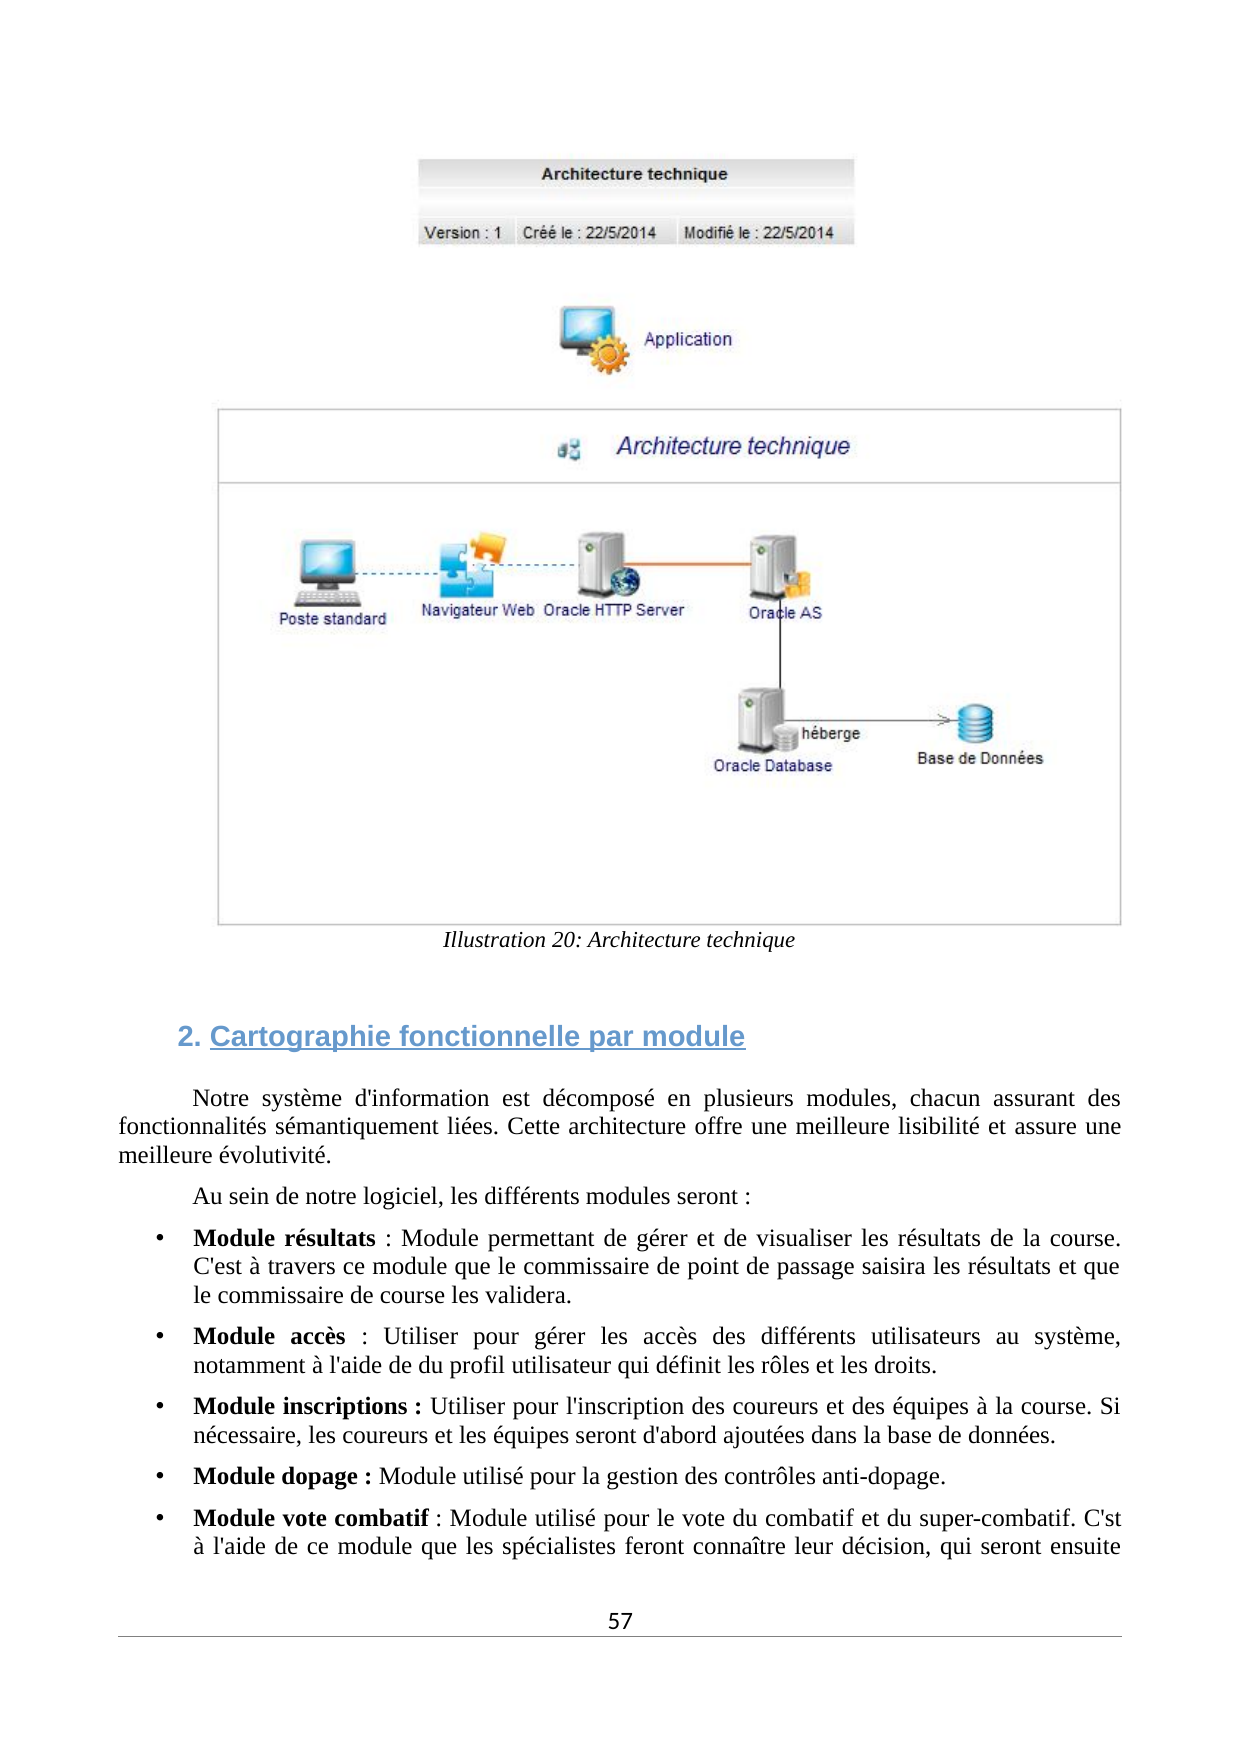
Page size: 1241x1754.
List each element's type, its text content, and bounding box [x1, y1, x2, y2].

list Module inscriptions : Utiliser pour l'inscription des coureurs et des équipes à la course. Si nécessaire, les coureurs et les équipes seront d'abord ajoutées dans la base de données. [156, 1391, 1122, 1449]
list Module vote combatif : Module utilisé pour le vote du combatif et du super-combatif. C'st à l'aide de ce module que les spécialistes feront connaître leur décision, qui seront ensuite [156, 1503, 1122, 1560]
picture [118, 130, 1123, 927]
list Module résultats : Module permettant de gérer et de visualiser les résultats de la course. C'est à travers ce module que le commissaire de point de passage saisira les résultats et que le commissaire de course les validera. [156, 1223, 1122, 1309]
text Au sein de notre logiciel, les différents modules seront : [118, 1181, 1122, 1210]
subtitle Cartographie fonctionnelle par module [177, 1019, 1122, 1052]
list Module dopage : Module utilisé pour la gestion des contrôles anti-dopage. [156, 1461, 1122, 1490]
text Notre système d'information est décomposé en plusieurs modules, chacun assurant des fonctionnalités sémantiquement liées. Cette architecture offre une meilleure lisibilité et assure une meilleure évolutivité. [118, 1083, 1122, 1169]
list Module accès : Utiliser pour gérer les accès des différents utilisateurs au système, notamment à l'aide de du profil utilisateur qui définit les rôles et les droits. [156, 1321, 1122, 1379]
text Illustration 20: Architecture technique [118, 927, 1122, 953]
